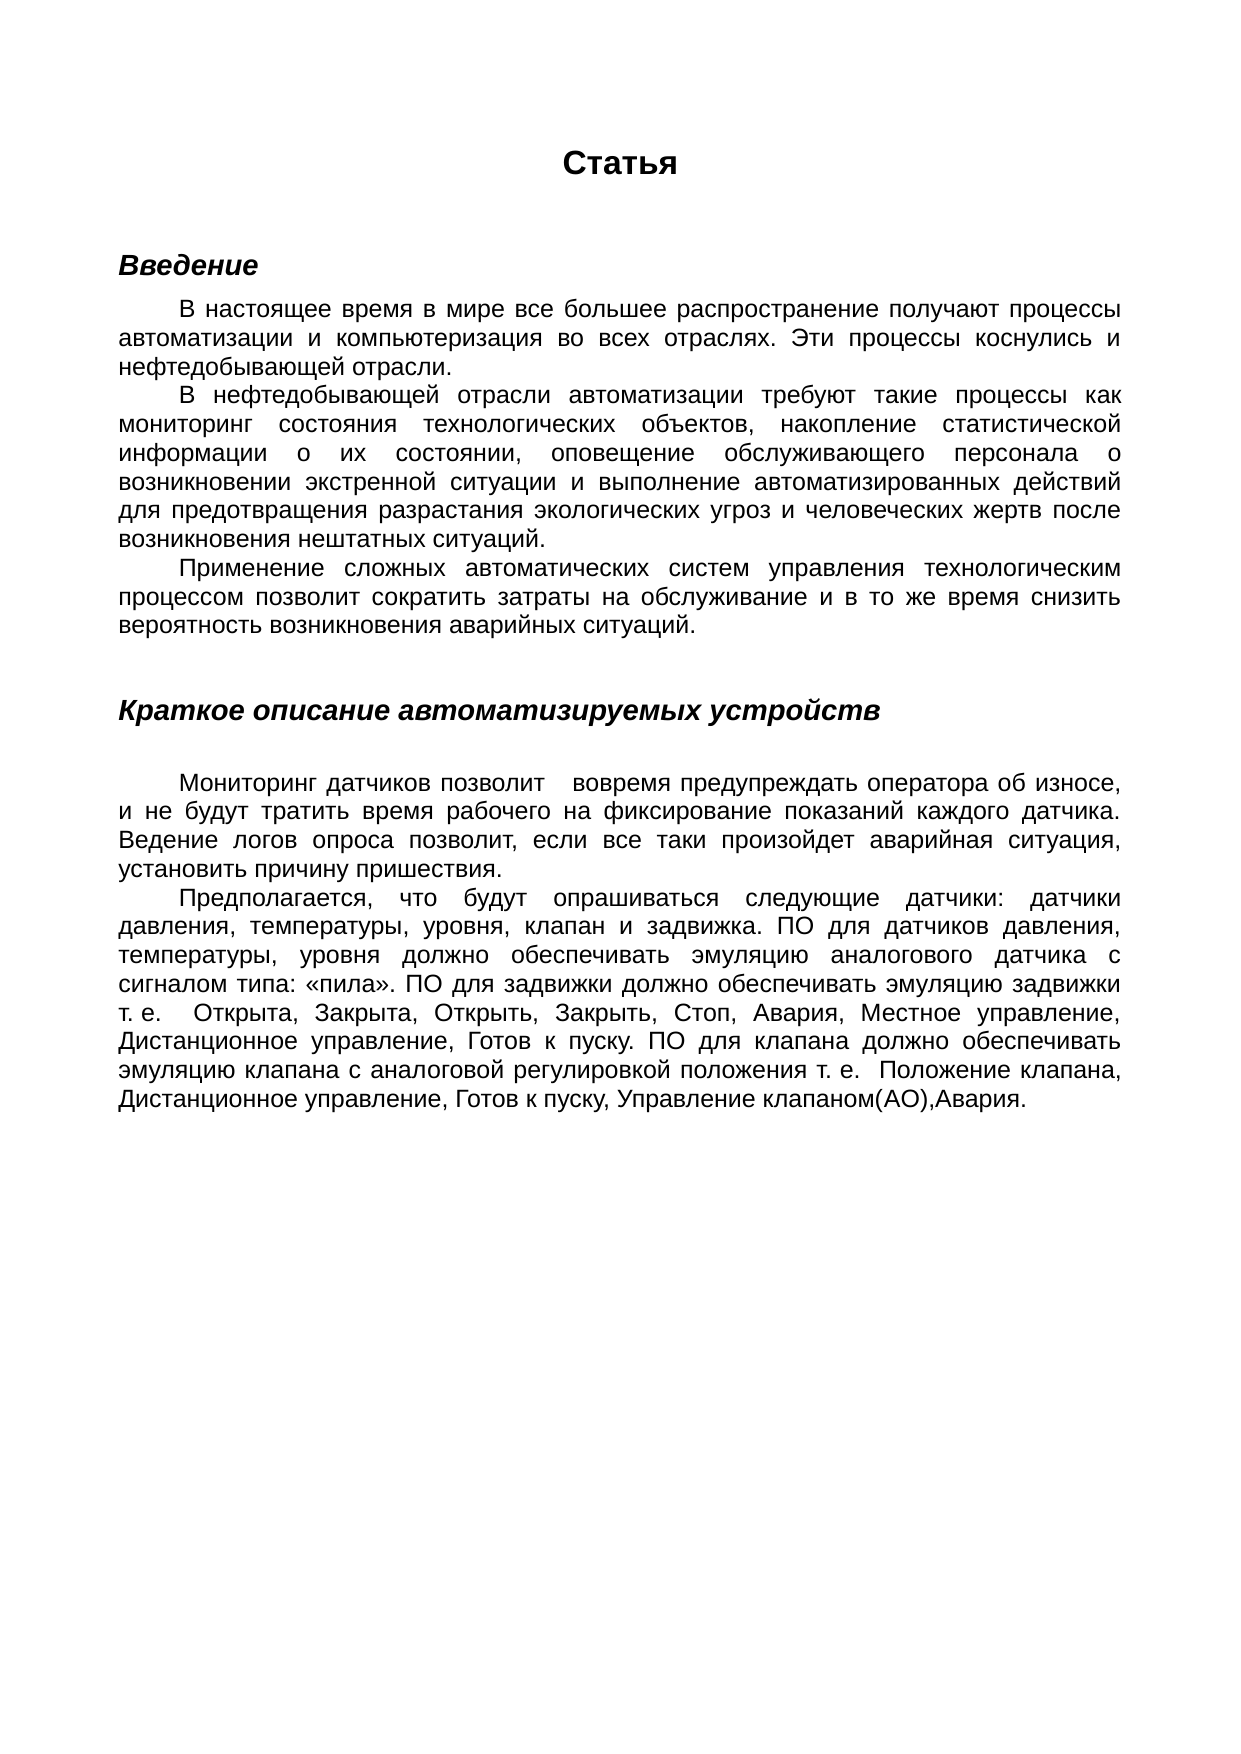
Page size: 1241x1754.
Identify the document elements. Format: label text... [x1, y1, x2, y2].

text Применение сложных автоматических систем управления технологическим процессом позволит сократить затраты на обслуживание и в то же время снизить вероятность возникновения аварийных ситуаций. [118, 553, 1122, 639]
text Мониторинг датчиков позволит вовремя предупреждать оператора об износе, и не будут тратить время рабочего на фиксирование показаний каждого датчика. Ведение логов опроса позволит, если все таки произойдет аварийная ситуация, установить причину пришествия. [118, 768, 1122, 883]
subtitle Краткое описание автоматизируемых устройств [118, 693, 1122, 726]
subtitle Статья [118, 143, 1122, 182]
text Предполагается, что будут опрашиваться следующие датчики: датчики давления, температуры, уровня, клапан и задвижка. ПО для датчиков давления, температуры, уровня должно обеспечивать эмуляцию аналогового датчика с сигналом типа: «пила». ПО для задвижки должно обеспечивать эмуляцию задвижки т. е. Открыта, Закрыта, Открыть, Закрыть, Стоп, Авария, Местное управление, Дистанционное управление, Готов к пуску. ПО для клапана должно обеспечивать эмуляцию клапана с аналоговой регулировкой положения т. е. Положение клапана, Дистанционное управление, Готов к пуску, Управление клапаном(AO),Авария. [118, 883, 1122, 1113]
subtitle Введение [118, 248, 1122, 282]
text В настоящее время в мире все большее распространение получают процессы автоматизации и компьютеризация во всех отраслях. Эти процессы коснулись и нефтедобывающей отрасли. [118, 294, 1122, 380]
text В нефтедобывающей отрасли автоматизации требуют такие процессы как мониторинг состояния технологических объектов, накопление статистической информации о их состоянии, оповещение обслуживающего персонала о возникновении экстренной ситуации и выполнение автоматизированных действий для предотвращения разрастания экологических угроз и человеческих жертв после возникновения нештатных ситуаций. [118, 380, 1122, 553]
